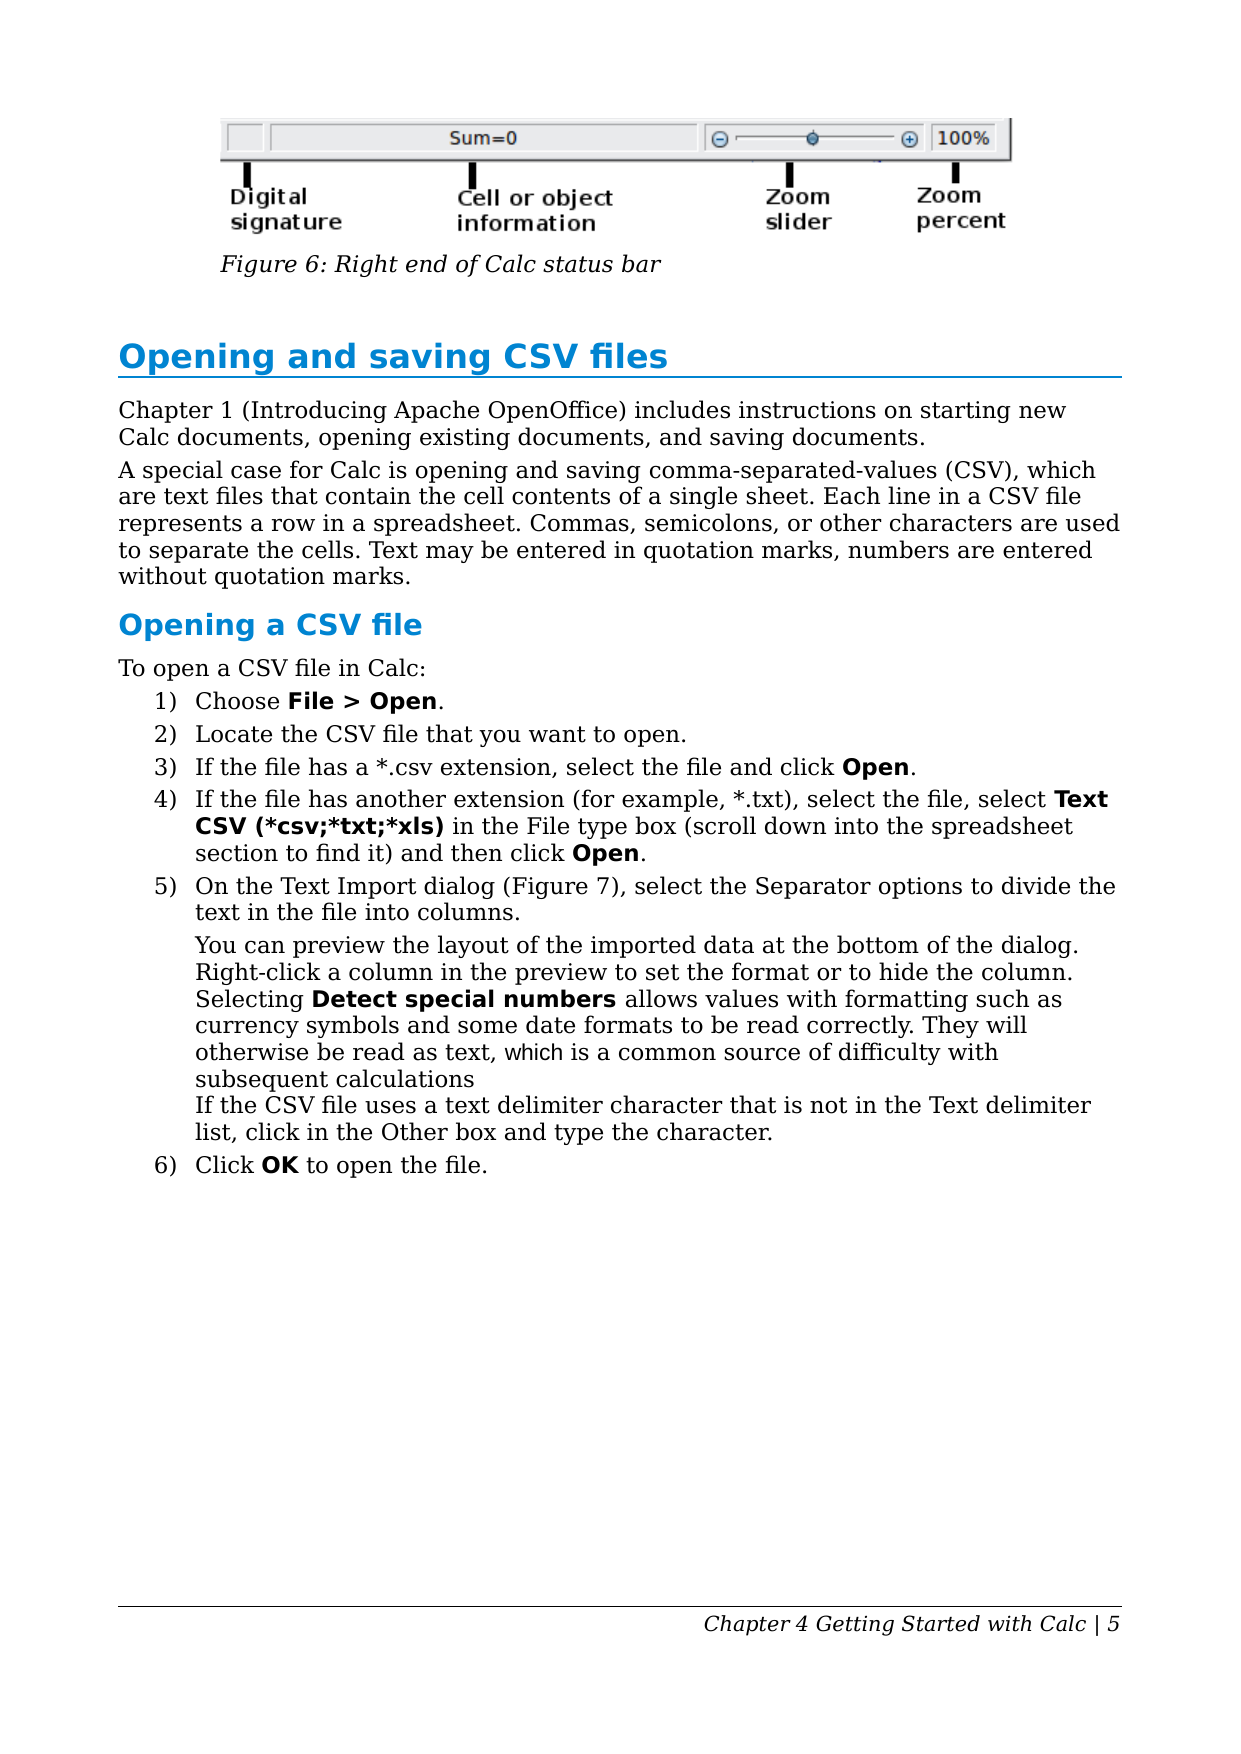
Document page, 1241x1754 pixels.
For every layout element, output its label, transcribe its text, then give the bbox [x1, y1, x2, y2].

list If the CSV file uses a text delimiter character that is not in the Text delimiter list, click in the Other box and type the character. [177, 1093, 1122, 1146]
text Figure 6: Right end of Calc status bar [220, 252, 1013, 278]
subtitle Opening and saving CSV files [118, 337, 1122, 376]
list If the file has a *.csv extension, select the file and click Open. [177, 754, 1122, 780]
list To open a CSV file in Calc: [118, 655, 1122, 681]
list A special case for Calc is opening and saving comma-separated-values (CSV), which are text files that contain the cell contents of a single sheet. Each line in a CSV file represents a row in a spreadsheet. Commas, semicolons, or other characters are used to separate the cells. Text may be entered in quotation marks, numbers are entered without quotation marks. [118, 457, 1122, 590]
list Locate the CSV file that you want to open. [177, 721, 1122, 747]
list On the Text Import dialog (Figure 7), select the Separator options to divide the text in the file into columns. [177, 873, 1122, 926]
subtitle Opening a CSV file [118, 608, 1122, 642]
list Choose File > Open. [177, 688, 1122, 714]
list Chapter 1 (Introducing Apache OpenOffice) includes instructions on starting new Calc documents, opening existing documents, and saving documents. [118, 397, 1122, 450]
list If the file has another extension (for example, *.txt), select the file, select Text CSV (*csv;*txt;*xls) in the File type box (scroll down into the spreadsheet section to find it) and then click Open. [177, 787, 1122, 867]
picture [220, 118, 1013, 246]
list You can preview the layout of the imported data at the bottom of the dialog. Right-click a column in the preview to set the format or to hide the column. Selecting Detect special numbers allows values with formatting such as currency symbols and some date formats to be read correctly. They will otherwise be read as text, which is a common source of difficulty with subsequent calculations [177, 932, 1122, 1093]
list Click OK to open the file. [177, 1152, 1122, 1179]
